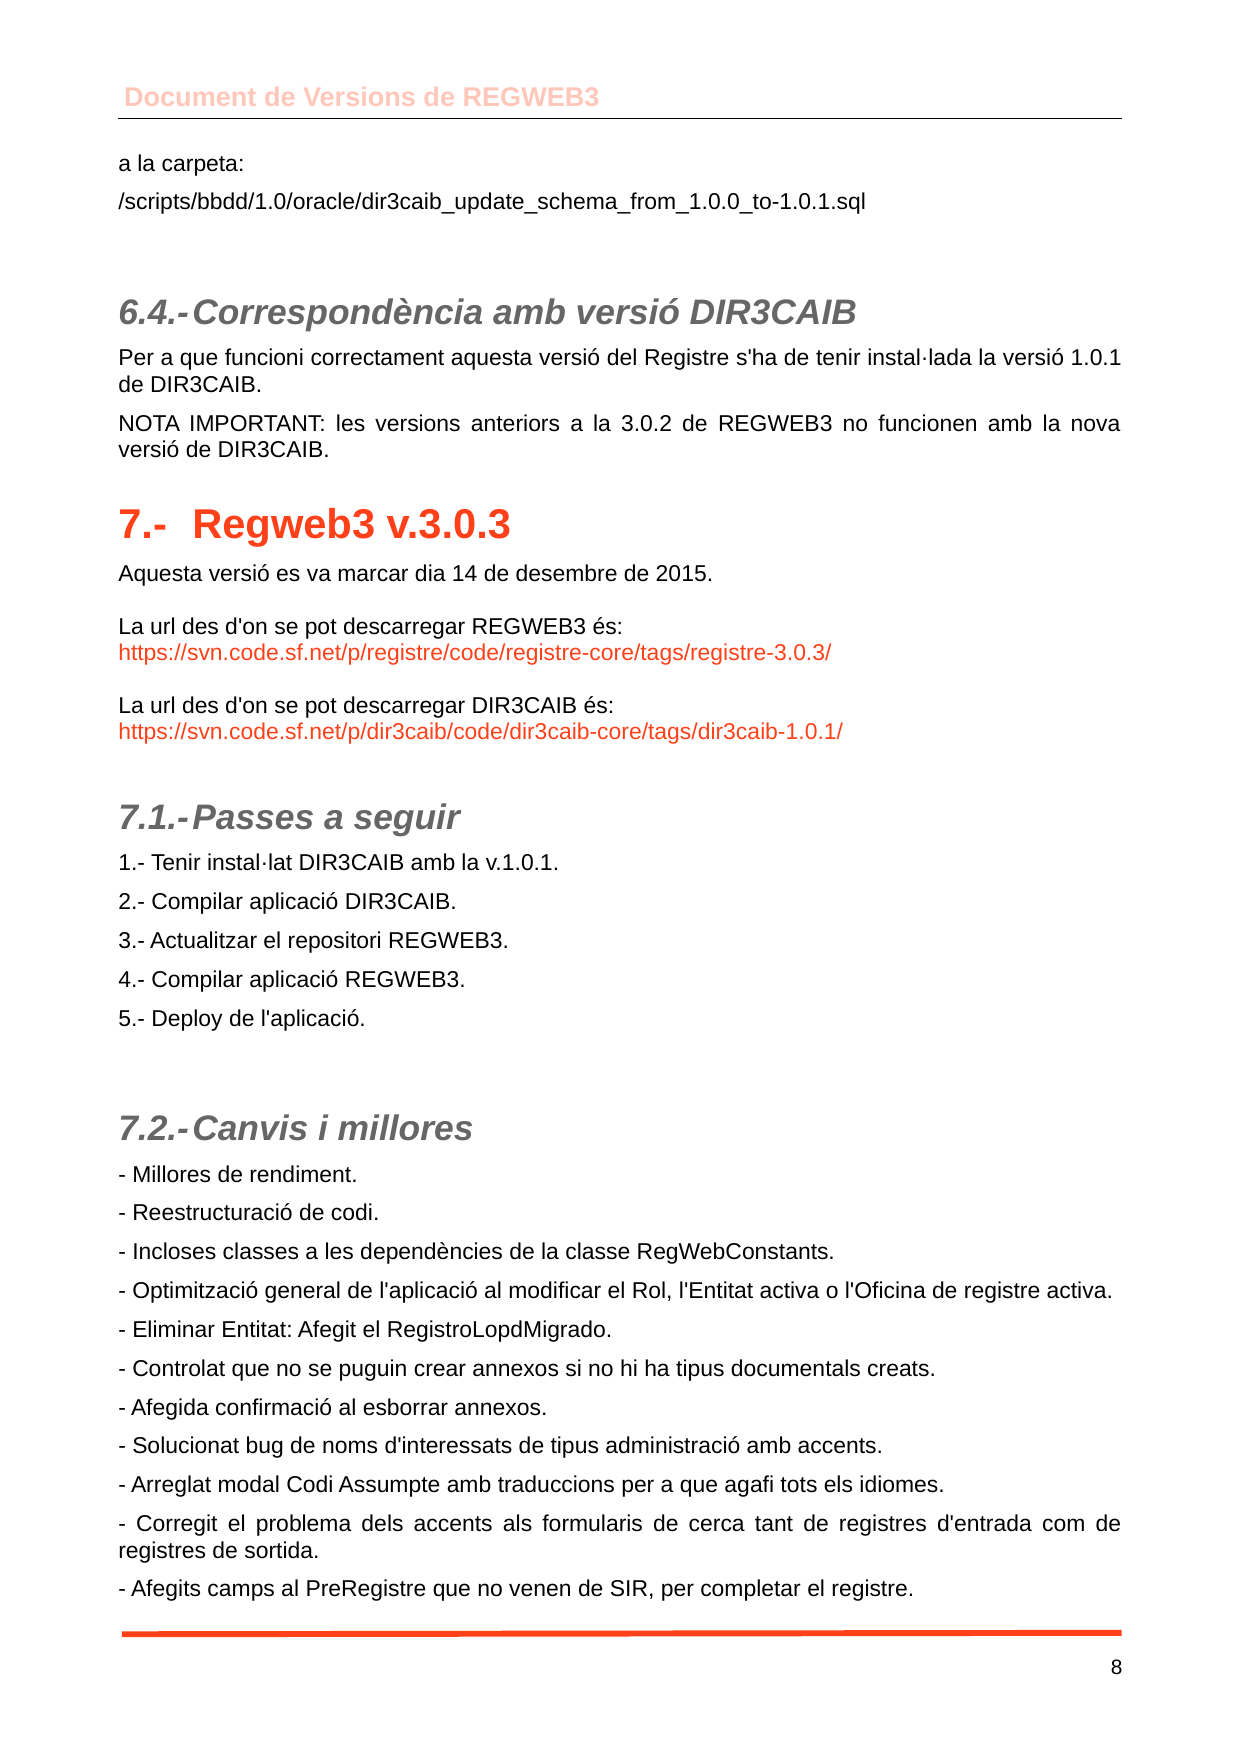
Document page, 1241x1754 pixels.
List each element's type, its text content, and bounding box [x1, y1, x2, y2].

text Aquesta versió es va marcar dia 14 de desembre de 2015. [118, 560, 1122, 586]
text - Corregit el problema dels accents als formularis de cerca tant de registres d'entrada com de registres de sortida. [118, 1510, 1122, 1563]
text - Optimització general de l'aplicació al modificar el Rol, l'Entitat activa o l'Oficina de registre activa. [118, 1277, 1122, 1303]
text 2.- Compilar aplicació DIR3CAIB. [118, 888, 1122, 914]
text Per a que funcioni correctament aquesta versió del Registre s'ha de tenir instal·lada la versió 1.0.1 de DIR3CAIB. [118, 344, 1122, 397]
text La url des d'on se pot descarregar REGWEB3 és: [118, 613, 1122, 639]
text https://svn.code.sf.net/p/dir3caib/code/dir3caib-core/tags/dir3caib-1.0.1/ [118, 718, 1122, 744]
text 5.- Deploy de l'aplicació. [118, 1004, 1122, 1031]
text - Afegits camps al PreRegistre que no venen de SIR, per completar el registre. [118, 1575, 1122, 1602]
text - Incloses classes a les dependències de la classe RegWebConstants. [118, 1238, 1122, 1264]
subtitle Canvis i millores [118, 1107, 1122, 1148]
text - Millores de rendiment. [118, 1161, 1122, 1187]
text 3.- Actualitzar el repositori REGWEB3. [118, 927, 1122, 953]
text - Afegida confirmació al esborrar annexos. [118, 1394, 1122, 1420]
text https://svn.code.sf.net/p/registre/code/registre-core/tags/registre-3.0.3/ [118, 639, 1122, 666]
text 4.- Compilar aplicació REGWEB3. [118, 966, 1122, 992]
text - Controlat que no se puguin crear annexos si no hi ha tipus documentals creats. [118, 1355, 1122, 1381]
text - Eliminar Entitat: Afegit el RegistroLopdMigrado. [118, 1316, 1122, 1342]
text NOTA IMPORTANT: les versions anteriors a la 3.0.2 de REGWEB3 no funcionen amb la nova versió de DIR3CAIB. [118, 409, 1122, 462]
text - Arreglat modal Codi Assumpte amb traduccions per a que agafi tots els idiomes. [118, 1471, 1122, 1498]
subtitle Regweb3 v.3.0.3 [118, 500, 1122, 548]
text - Solucionat bug de noms d'interessats de tipus administració amb accents. [118, 1432, 1122, 1459]
text - Reestructuració de codi. [118, 1199, 1122, 1226]
subtitle Passes a seguir [118, 796, 1122, 837]
subtitle Correspondència amb versió DIR3CAIB [118, 291, 1122, 332]
text a la carpeta: [118, 149, 1122, 176]
text /scripts/bbdd/1.0/oracle/dir3caib_update_schema_from_1.0.0_to-1.0.1.sql [118, 188, 1122, 215]
text 1.- Tenir instal·lat DIR3CAIB amb la v.1.0.1. [118, 849, 1122, 876]
text La url des d'on se pot descarregar DIR3CAIB és: [118, 692, 1122, 718]
